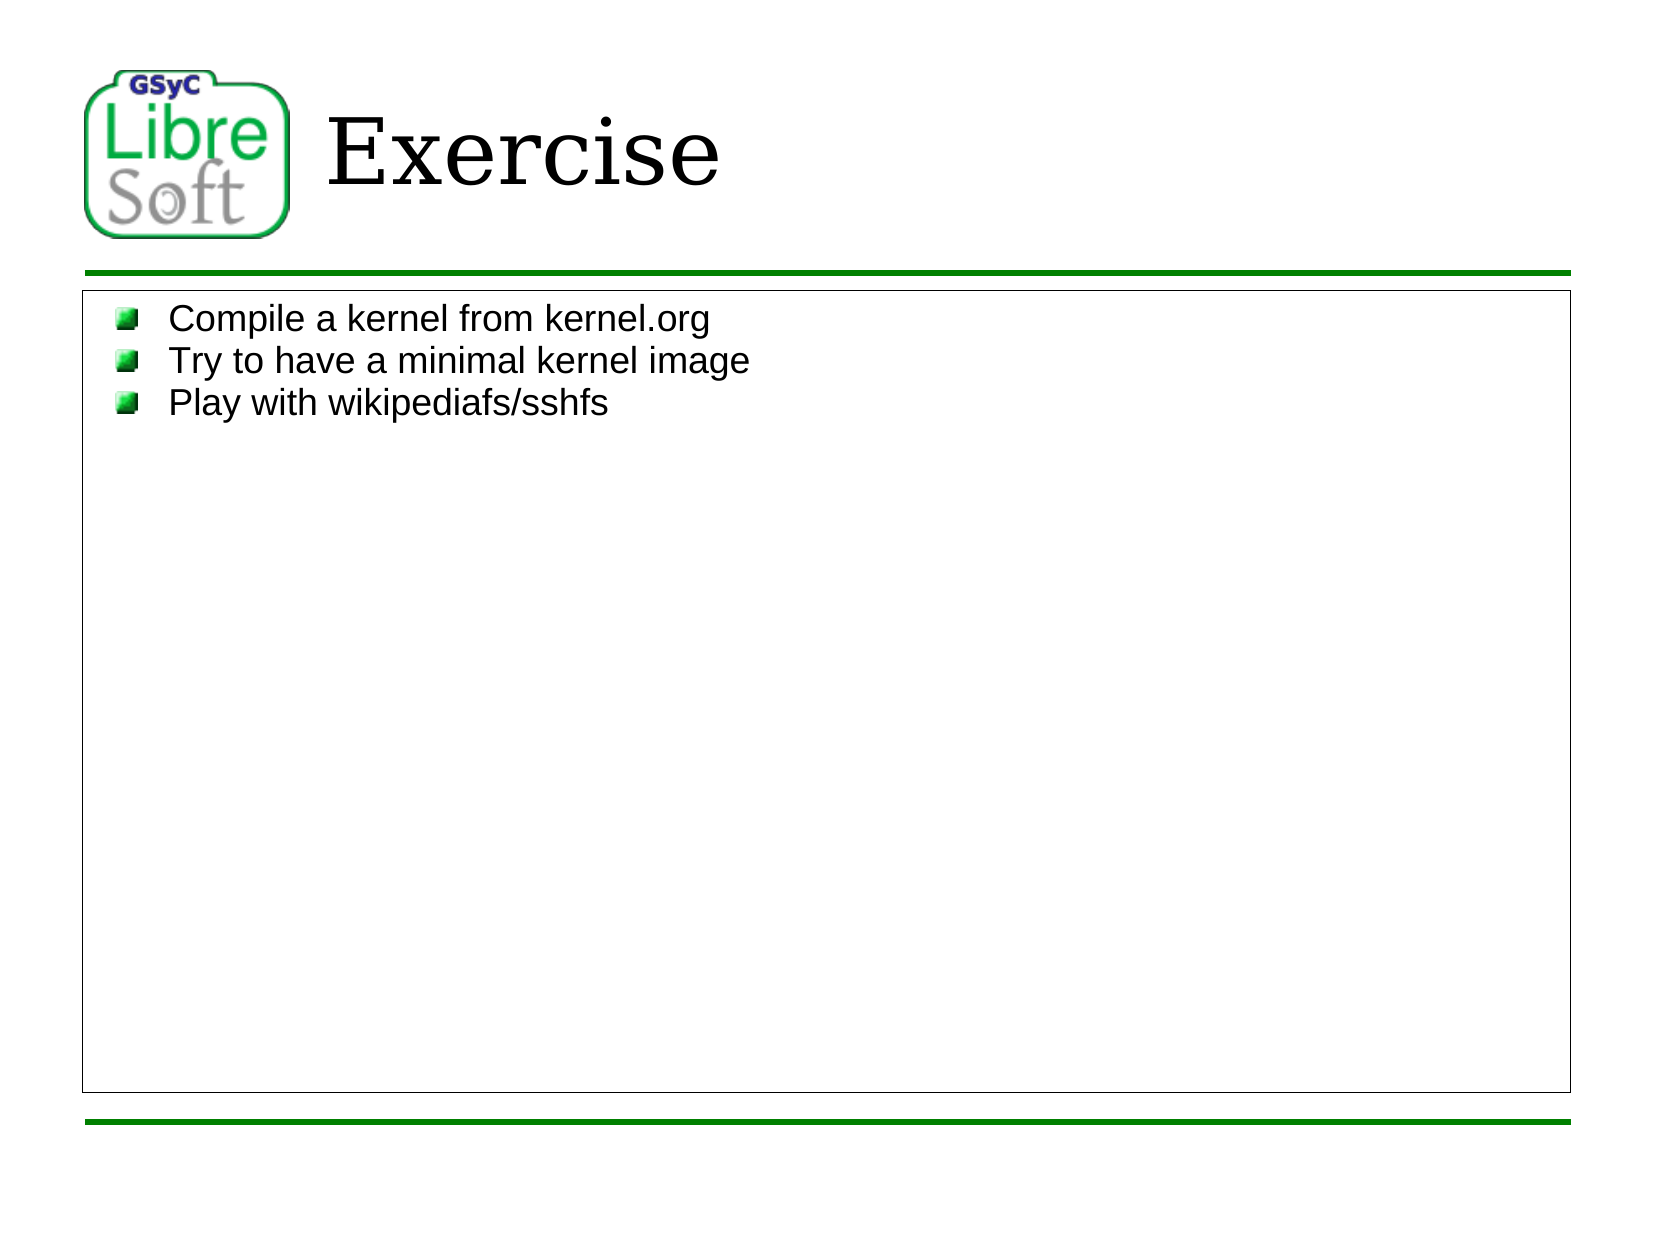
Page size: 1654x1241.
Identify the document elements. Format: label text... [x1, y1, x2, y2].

title Exercise [324, 49, 1571, 257]
list Compile a kernel from kernel.org Try to have a minimal kernel image Play with wikipediafs/sshfs [82, 290, 1571, 1093]
picture [84, 70, 290, 239]
